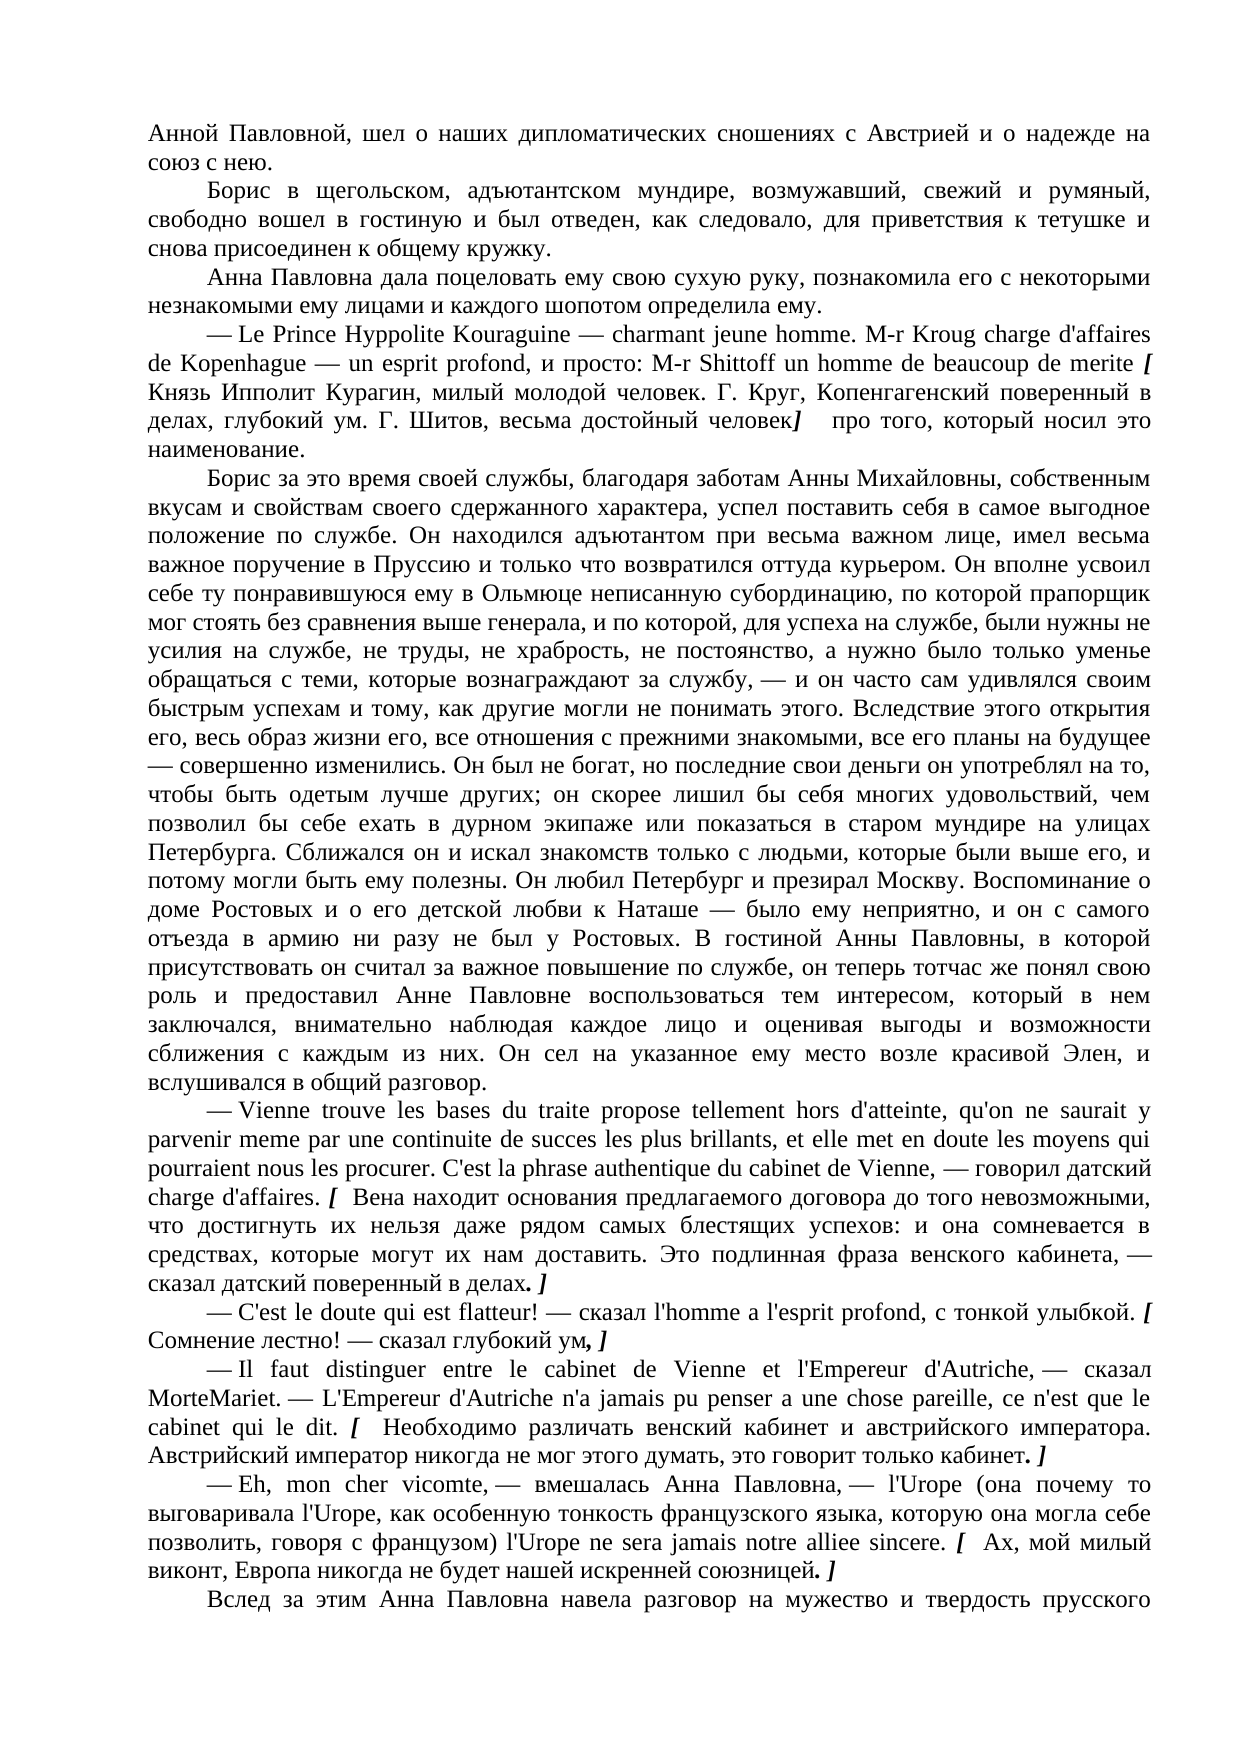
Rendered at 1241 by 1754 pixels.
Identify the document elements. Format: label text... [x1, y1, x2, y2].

text Борис в щегольском, адъютантском мундире, возмужавший, свежий и румяный, свободно вошел в гостиную и был отведен, как следовало, для приветствия к тетушке и снова присоединен к общему кружку. [148, 176, 1152, 262]
text — Eh, mon cher vicomte, — вмешалась Анна Павловна, — l'Urope (она почему то выговаривала l'Urope, как особенную тонкость французского языка, которую она могла себе позволить, говоря с французом) l'Urope ne sera jamais notre alliee sincere. [ Ах, мой милый виконт, Европа никогда не будет нашей искренней союзницей. ] [148, 1469, 1152, 1584]
text — C'est le doute qui est flatteur! — сказал l'homme a l'esprit profond, с тонкой улыбкой. [ Сомнение лестно! — сказал глубокий ум, ] [148, 1297, 1152, 1354]
text Борис за это время своей службы, благодаря заботам Анны Михайловны, собственным вкусам и свойствам своего сдержанного характера, успел поставить себя в самое выгодное положение по службе. Он находился адъютантом при весьма важном лице, имел весьма важное поручение в Пруссию и только что возвратился оттуда курьером. Он вполне усвоил себе ту понравившуюся ему в Ольмюце неписанную субординацию, по которой прапорщик мог стоять без сравнения выше генерала, и по которой, для успеха на службе, были нужны не усилия на службе, не труды, не храбрость, не постоянство, а нужно было только уменье обращаться с теми, которые вознаграждают за службу, — и он часто сам удивлялся своим быстрым успехам и тому, как другие могли не понимать этого. Вследствие этого открытия его, весь образ жизни его, все отношения с прежними знакомыми, все его планы на будущее — совершенно изменились. Он был не богат, но последние свои деньги он употреблял на то, чтобы быть одетым лучше других; он скорее лишил бы себя многих удовольствий, чем позволил бы себе ехать в дурном экипаже или показаться в старом мундире на улицах Петербурга. Сближался он и искал знакомств только с людьми, которые были выше его, и потому могли быть ему полезны. Он любил Петербург и презирал Москву. Воспоминание о доме Ростовых и о его детской любви к Наташе — было ему неприятно, и он с самого отъезда в армию ни разу не был у Ростовых. В гостиной Анны Павловны, в которой присутствовать он считал за важное повышение по службе, он теперь тотчас же понял свою роль и предоставил Анне Павловне воспользоваться тем интересом, который в нем заключался, внимательно наблюдая каждое лицо и оценивая выгоды и возможности сближения с каждым из них. Он сел на указанное ему место возле красивой Элен, и вслушивался в общий разговор. [148, 463, 1152, 1096]
text — Le Prince Hyppolite Kouraguine — charmant jeune homme. M-r Kroug charge d'affaires de Kopenhague — un esprit profond, и просто: М-r Shittoff un homme de beaucoup de merite [ Князь Ипполит Курагин, милый молодой человек. Г. Круг, Копенгагенский поверенный в делах, глубокий ум. Г. Шитов, весьма достойный человек] про того, который носил это наименование. [148, 319, 1152, 463]
text Анной Павловной, шел о наших дипломатических сношениях с Австрией и о надежде на союз с нею. [148, 118, 1152, 176]
text — Vienne trouve les bases du traite propose tellement hors d'atteinte, qu'on ne saurait y parvenir meme par une continuite de succes les plus brillants, et elle met en doute les moyens qui pourraient nous les procurer. C'est la phrase authentique du cabinet de Vienne, — говорил датский charge d'affaires. [ Вена находит основания предлагаемого договора до того невозможными, что достигнуть их нельзя даже рядом самых блестящих успехов: и она сомневается в средствах, которые могут их нам доставить. Это подлинная фраза венского кабинета, — сказал датский поверенный в делах. ] [148, 1096, 1152, 1297]
text Анна Павловна дала поцеловать ему свою сухую руку, познакомила его с некоторыми незнакомыми ему лицами и каждого шопотом определила ему. [148, 262, 1152, 319]
text Вслед за этим Анна Павловна навела разговор на мужество и твердость прусского [148, 1584, 1152, 1613]
text — Il faut distinguer entre le cabinet de Vienne et l'Empereur d'Autriche, — сказал МorteMariet. — L'Empereur d'Autriche n'a jamais pu penser a une chose pareille, ce n'est que le cabinet qui le dit. [ Необходимо различать венский кабинет и австрийского императора. Австрийский император никогда не мог этого думать, это говорит только кабинет. ] [148, 1354, 1152, 1469]
